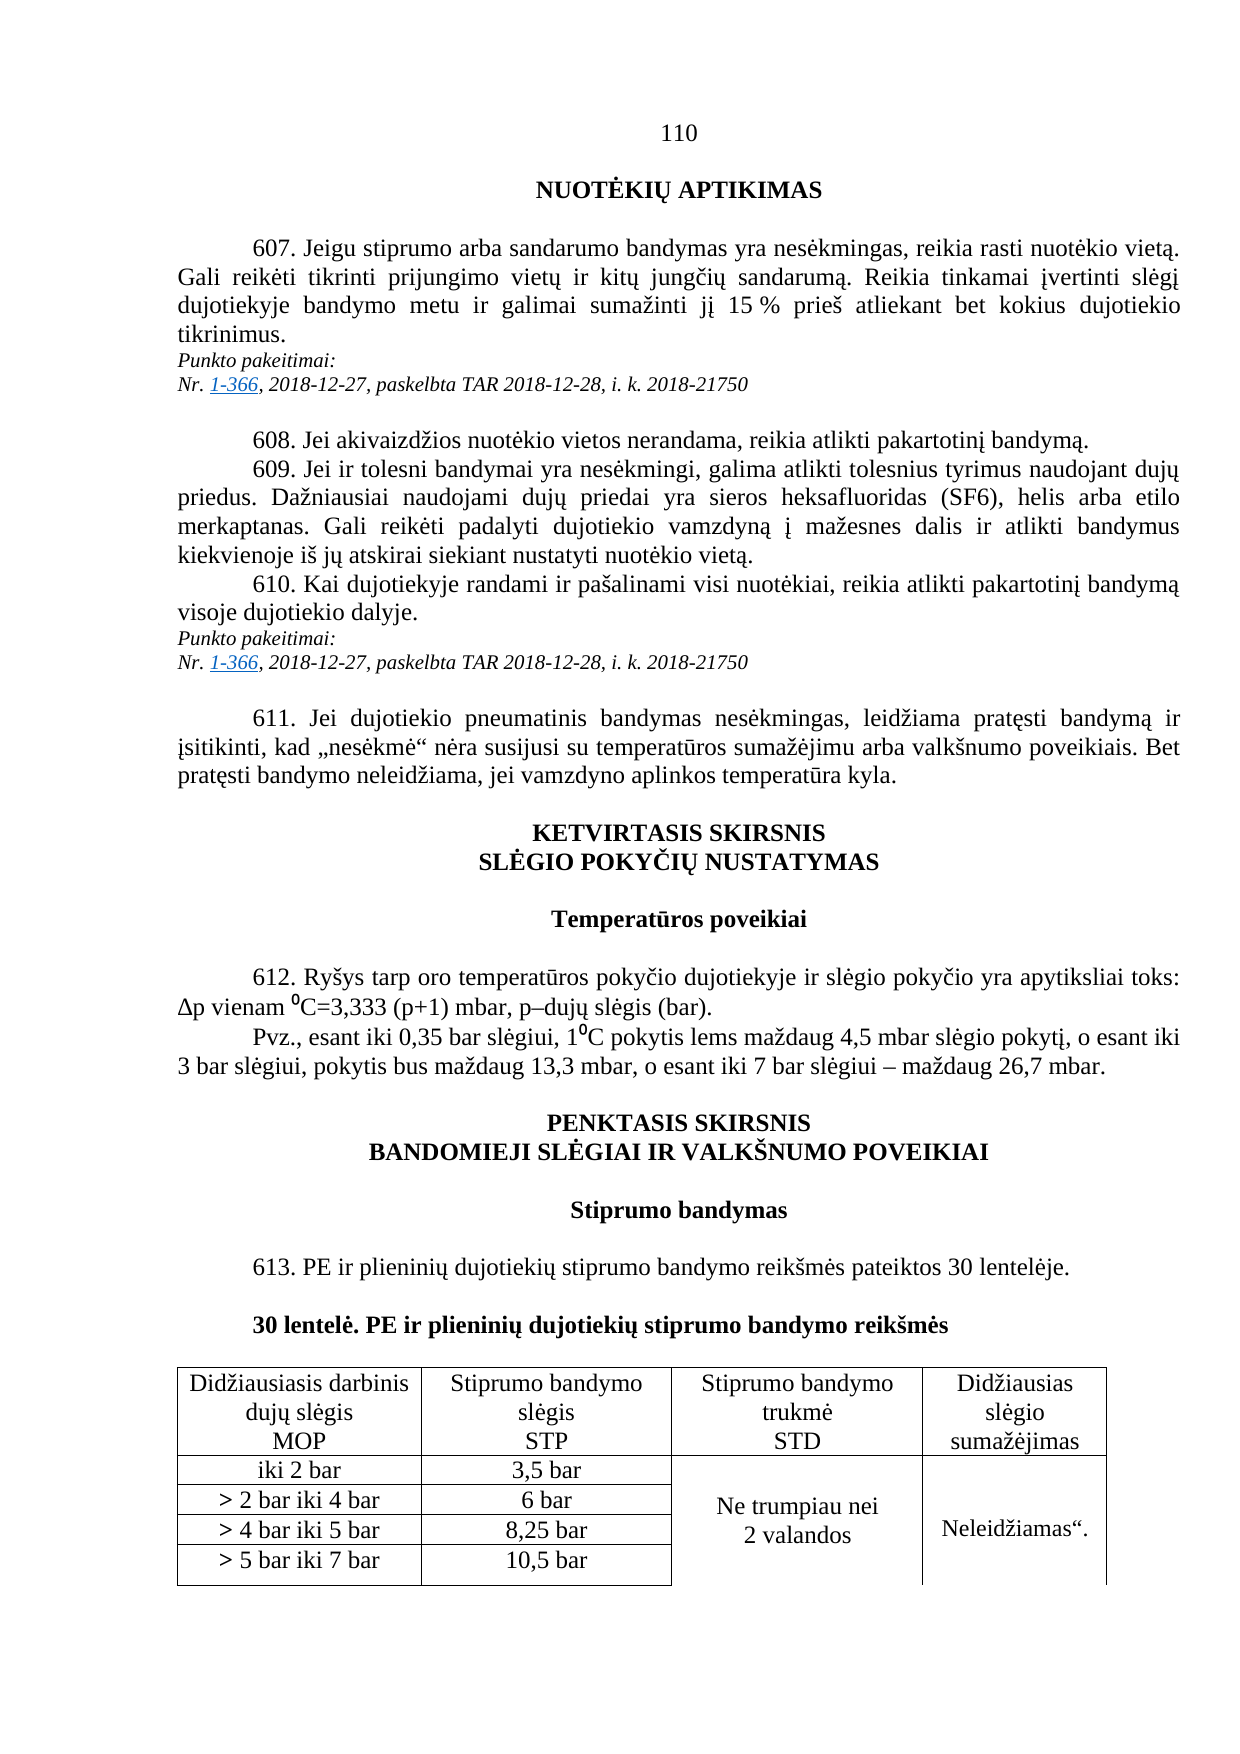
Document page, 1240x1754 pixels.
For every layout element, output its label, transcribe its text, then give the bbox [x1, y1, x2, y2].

table_cell > 5 bar iki 7 bar [178, 1545, 421, 1584]
text 610. Kai dujotiekyje randami ir pašalinami visi nuotėkiai, reikia atlikti pakartotinį bandymą visoje dujotiekio dalyje. [177, 569, 1181, 626]
text 609. Jei ir tolesni bandymai yra nesėkmingi, galima atlikti tolesnius tyrimus naudojant dujų priedus. Dažniausiai naudojami dujų priedai yra sieros heksafluoridas (SF6), helis arba etilo merkaptanas. Gali reikėti padalyti dujotiekio vamzdyną į mažesnes dalis ir atlikti bandymus kiekvienoje iš jų atskirai siekiant nustatyti nuotėkio vietą. [177, 454, 1181, 569]
table_cell 6 bar [422, 1485, 671, 1514]
table_cell Neleidžiamas“. [923, 1456, 1106, 1584]
text Stiprumo bandymas [177, 1195, 1181, 1223]
text SLĖGIO POKYČIŲ NUSTATYMAS [177, 847, 1181, 876]
text 611. Jei dujotiekio pneumatinis bandymas nesėkmingas, leidžiama pratęsti bandymą ir įsitikinti, kad „nesėkmė“ nėra susijusi su temperatūros sumažėjimu arba valkšnumo poveikiais. Bet pratęsti bandymo neleidžiama, jei vamzdyno aplinkos temperatūra kyla. [177, 703, 1181, 789]
text Temperatūros poveikiai [177, 904, 1181, 933]
text NUOTĖKIŲ APTIKIMAS [177, 176, 1181, 204]
text 607. Jeigu stiprumo arba sandarumo bandymas yra nesėkmingas, reikia rasti nuotėkio vietą. Gali reikėti tikrinti prijungimo vietų ir kitų jungčių sandarumą. Reikia tinkamai įvertinti slėgį dujotiekyje bandymo metu ir galimai sumažinti jį 15 % prieš atliekant bet kokius dujotiekio tikrinimus. [177, 233, 1181, 348]
table_cell iki 2 bar [178, 1456, 421, 1484]
text Nr. 1-366, 2018-12-27, paskelbta TAR 2018-12-28, i. k. 2018-21750 [177, 650, 1181, 674]
text 30 lentelė. PE ir plieninių dujotiekių stiprumo bandymo reikšmės [177, 1310, 1181, 1338]
text Nr. 1-366, 2018-12-27, paskelbta TAR 2018-12-28, i. k. 2018-21750 [177, 372, 1181, 396]
table_cell 8,25 bar [422, 1515, 671, 1544]
text BANDOMIEJI SLĖGIAI IR VALKŠNUMO POVEIKIAI [177, 1137, 1181, 1166]
table_header Stiprumo bandymo trukmė STD [672, 1368, 922, 1454]
table_cell 3,5 bar [422, 1456, 671, 1484]
table_header Didžiausiasis darbinis dujų slėgis MOP [178, 1368, 421, 1454]
table_header Stiprumo bandymo slėgis STP [422, 1368, 671, 1454]
text PENKTASIS SKIRSNIS [177, 1108, 1181, 1137]
table_header Didžiausias slėgio sumažėjimas [923, 1368, 1106, 1454]
text Pvz., esant iki 0,35 bar slėgiui, 1⁰C pokytis lems maždaug 4,5 mbar slėgio pokytį, o esant iki 3 bar slėgiui, pokytis bus maždaug 13,3 mbar, o esant iki 7 bar slėgiui – maždaug 26,7 mbar. [177, 1021, 1181, 1080]
text 612. Ryšys tarp oro temperatūros pokyčio dujotiekyje ir slėgio pokyčio yra apytiksliai toks: ∆p vienam ⁰C=3,333 (p+1) mbar, p–dujų slėgis (bar). [177, 962, 1181, 1021]
text 613. PE ir plieninių dujotiekių stiprumo bandymo reikšmės pateiktos 30 lentelėje. [177, 1252, 1181, 1281]
text Punkto pakeitimai: [177, 348, 1181, 372]
text 608. Jei akivaizdžios nuotėkio vietos nerandama, reikia atlikti pakartotinį bandymą. [177, 425, 1181, 454]
text Punkto pakeitimai: [177, 626, 1181, 650]
table_cell > 4 bar iki 5 bar [178, 1515, 421, 1544]
text KETVIRTASIS SKIRSNIS [177, 818, 1181, 847]
table_cell > 2 bar iki 4 bar [178, 1485, 421, 1514]
table_cell Ne trumpiau nei 2 valandos [672, 1456, 922, 1584]
table_cell 10,5 bar [422, 1545, 671, 1584]
